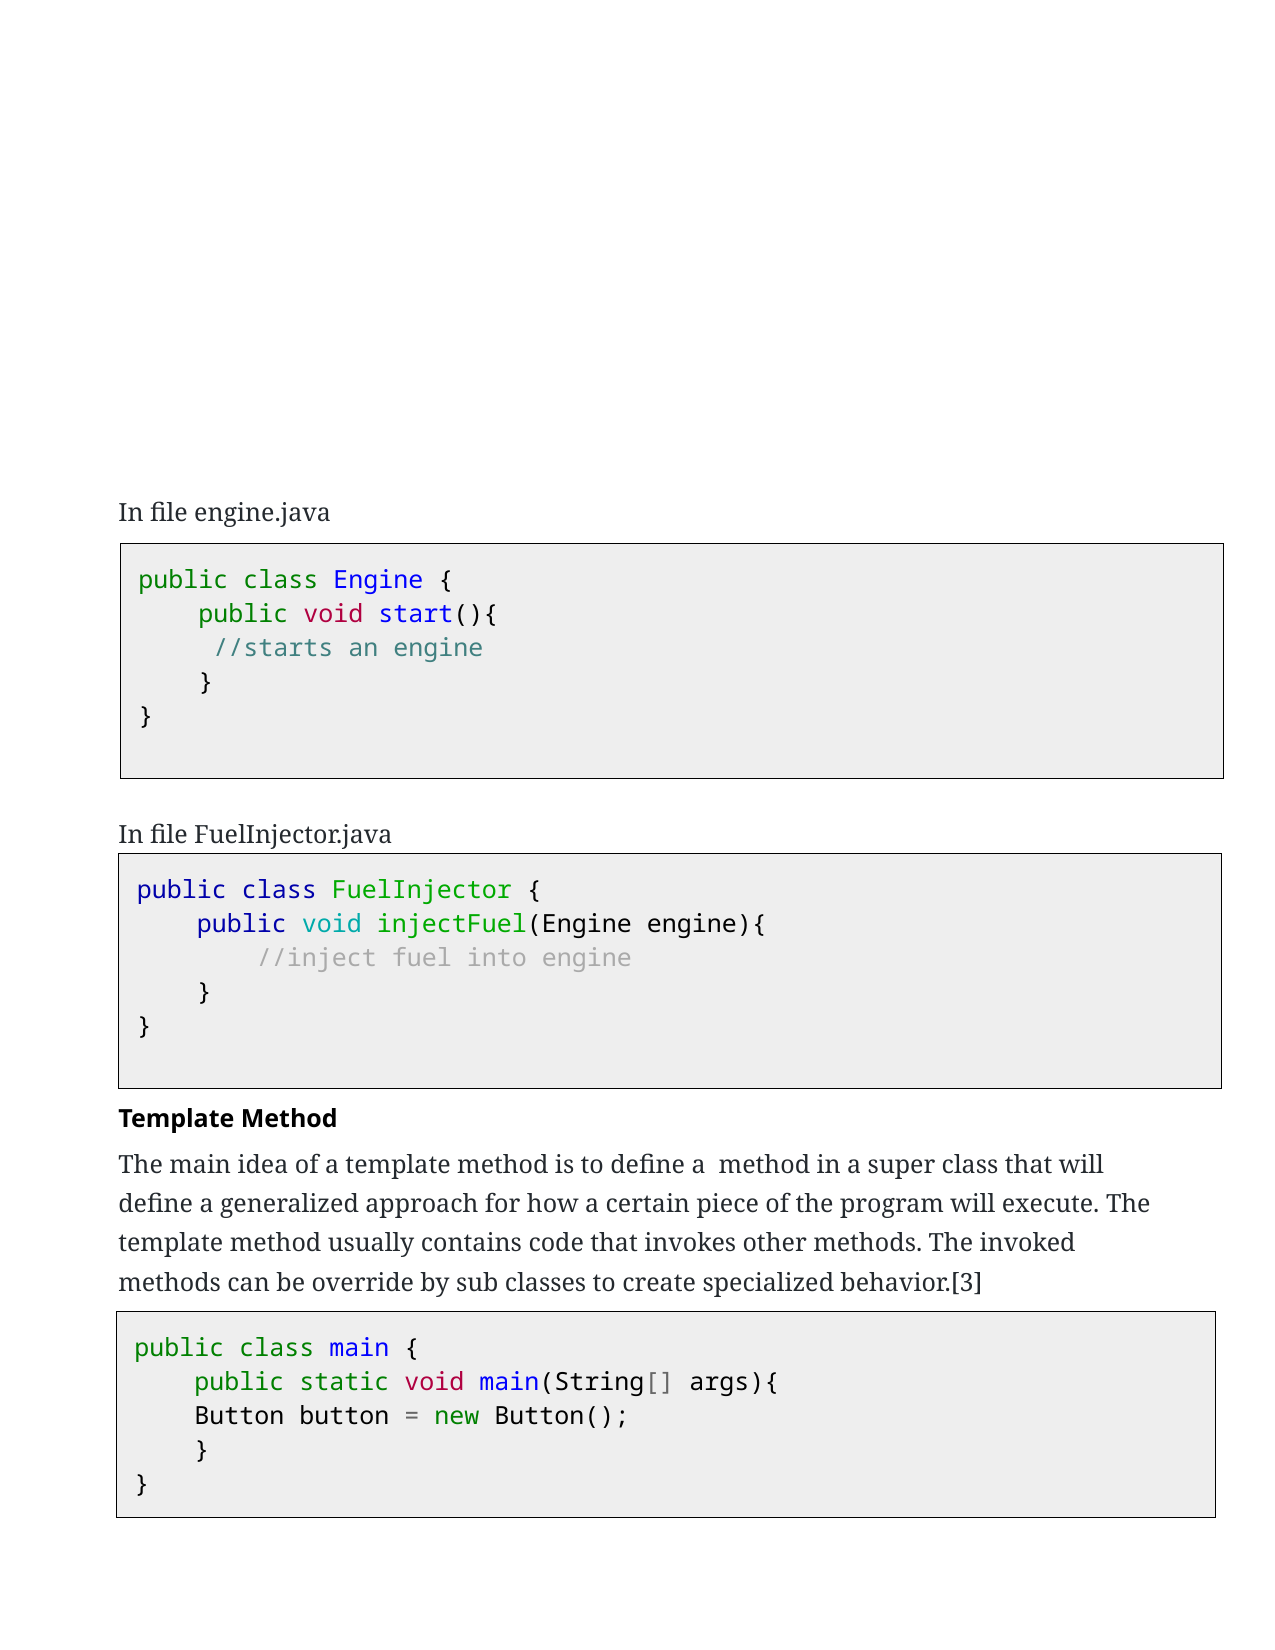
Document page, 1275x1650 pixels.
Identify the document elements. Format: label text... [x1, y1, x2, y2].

text In file FuelInjector.java [118, 817, 1157, 851]
text In file engine.java [118, 494, 1157, 528]
subtitle Template Method [118, 1100, 1157, 1134]
text The main idea of a template method is to define a method in a super class that will define a generalized approach for how a certain piece of the program will execute. The template method usually contains code that invokes other methods. The invoked methods can be override by sub classes to create specialized behavior.[3] [118, 1147, 1157, 1298]
